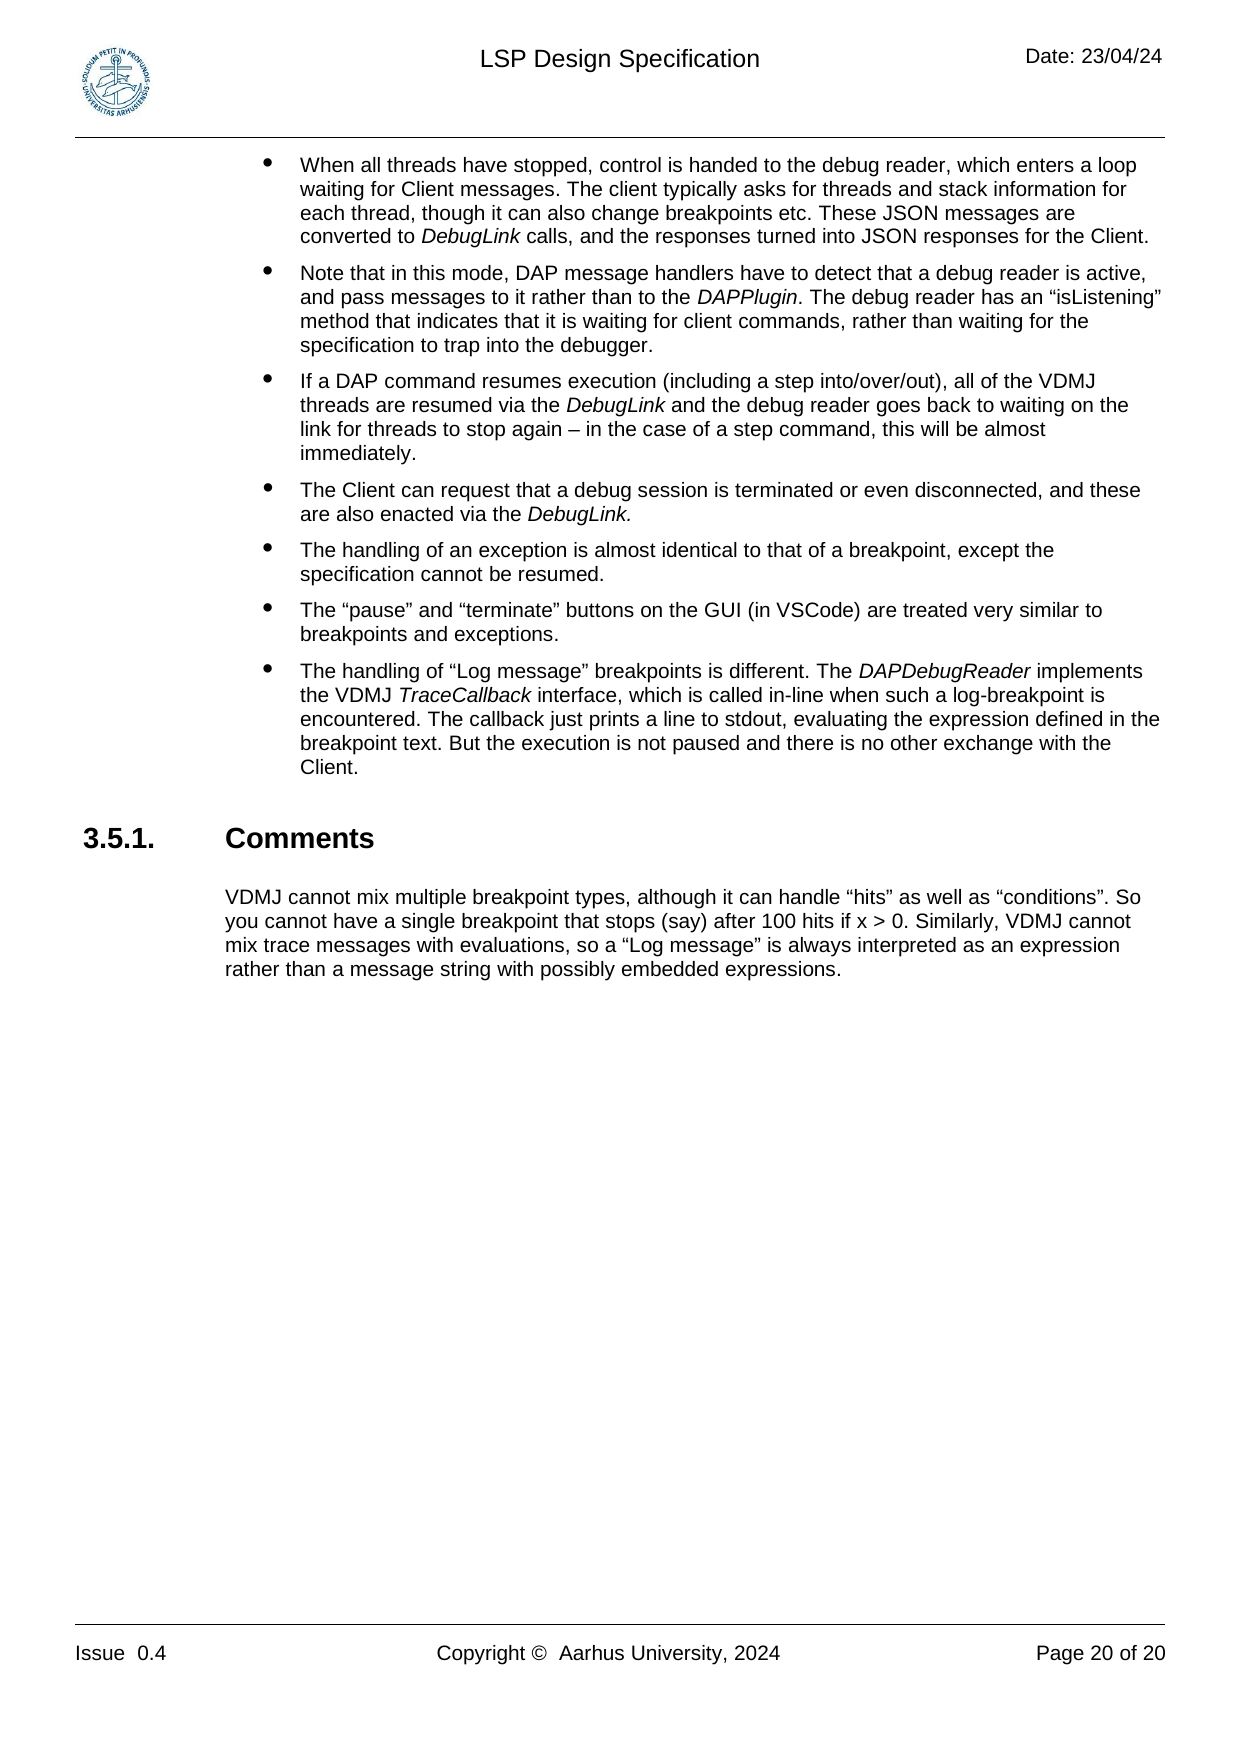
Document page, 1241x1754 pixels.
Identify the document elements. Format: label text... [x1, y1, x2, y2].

list The “pause” and “terminate” buttons on the GUI (in VSCode) are treated very similar to breakpoints and exceptions. [262, 599, 1165, 647]
list Note that in this mode, DAP message handlers have to detect that a debug reader is active, and pass messages to it rather than to the DAPPlugin. The debug reader has an “isListening” method that indicates that it is waiting for client commands, rather than waiting for the specification to trap into the debugger. [262, 261, 1165, 357]
picture [78, 44, 153, 120]
list The Client can request that a debug session is terminated or even disconnected, and these are also enacted via the DebugLink. [262, 478, 1165, 526]
subtitle Comments [75, 821, 1165, 855]
list If a DAP command resumes execution (including a step into/over/out), all of the VDMJ threads are resumed via the DebugLink and the debug reader goes back to waiting on the link for threads to stop again – in the case of a step command, this will be almost immediately. [262, 369, 1165, 465]
text VDMJ cannot mix multiple breakpoint types, although it can handle “hits” as well as “conditions”. So you cannot have a single breakpoint that stops (say) after 100 hits if x > 0. Similarly, VDMJ cannot mix trace messages with evaluations, so a “Log message” is always interpreted as an expression rather than a message string with possibly embedded expressions. [225, 885, 1165, 981]
list When all threads have stopped, control is handed to the debug reader, which enters a loop waiting for Client messages. The client typically asks for threads and stack information for each thread, though it can also change breakpoints etc. These JSON messages are converted to DebugLink calls, and the responses turned into JSON responses for the Client. [262, 153, 1165, 249]
list The handling of “Log message” breakpoints is different. The DAPDebugReader implements the VDMJ TraceCallback interface, which is called in-line when such a log-breakpoint is encountered. The callback just prints a line to stdout, evaluating the expression defined in the breakpoint text. But the execution is not paused and there is no other exchange with the Client. [262, 659, 1165, 779]
list The handling of an exception is almost identical to that of a breakpoint, except the specification cannot be resumed. [262, 538, 1165, 586]
